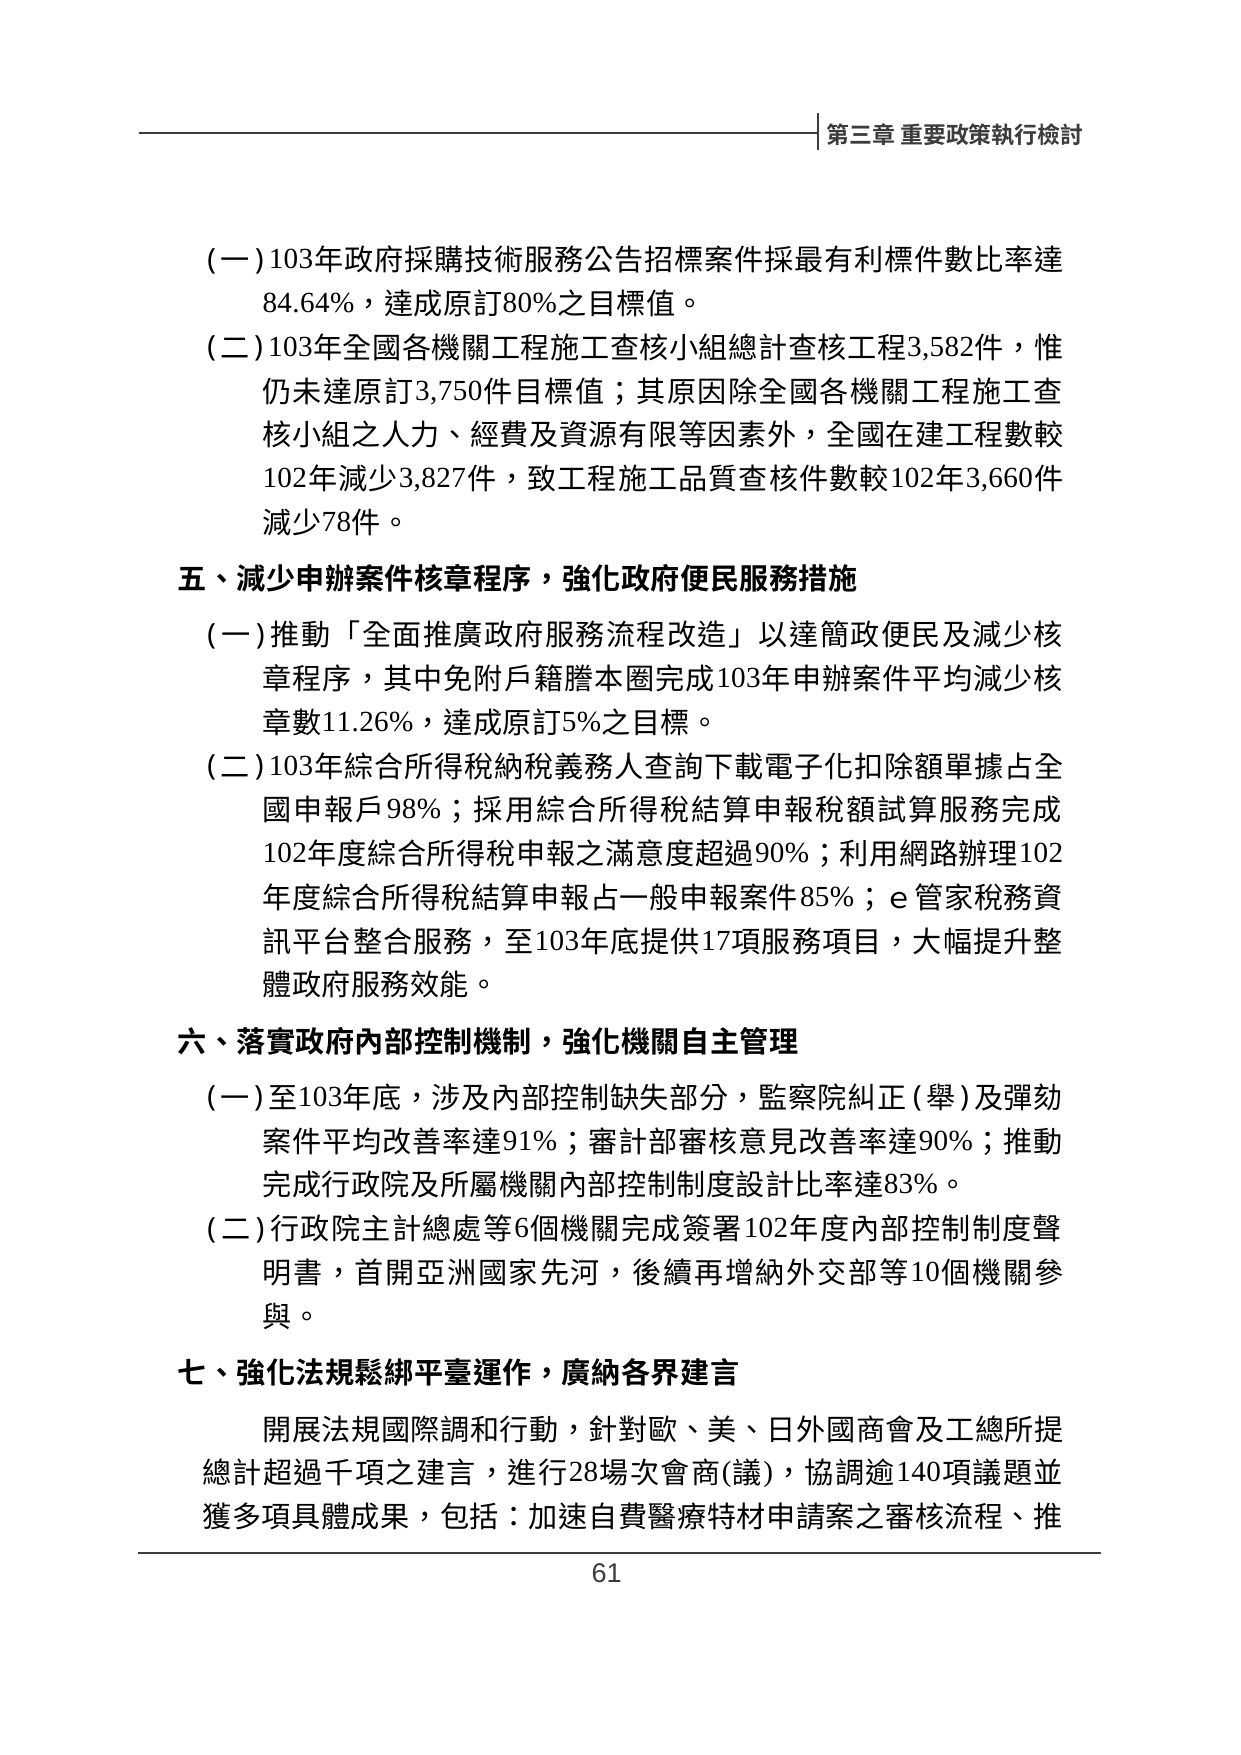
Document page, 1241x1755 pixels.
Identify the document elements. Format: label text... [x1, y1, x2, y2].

text 六、落實政府內部控制機制，強化機關自主管理 [177, 1017, 1063, 1061]
text 七、強化法規鬆綁平臺運作，廣納各界建言 [177, 1349, 1063, 1392]
text 五、減少申辦案件核章程序，強化政府便民服務措施 [177, 555, 1063, 599]
text 開展法規國際調和行動，針對歐、美、日外國商會及工總所提總計超過千項之建言，進行28場次會商(議)，協調逾140項議題並獲多項具體成果，包括：加速自費醫療特材申請案之審核流程、推 [202, 1405, 1063, 1536]
text (二)103年綜合所得稅納稅義務人查詢下載電子化扣除額單據占全國申報戶98%；採用綜合所得稅結算申報稅額試算服務完成102年度綜合所得稅申報之滿意度超過90%；利用網路辦理102年度綜合所得稅結算申報占一般申報案件85%；ｅ管家稅務資訊平台整合服務，至103年底提供17項服務項目，大幅提升整體政府服務效能。 [202, 742, 1063, 1005]
text (二)103年全國各機關工程施工查核小組總計查核工程3,582件，惟仍未達原訂3,750件目標值；其原因除全國各機關工程施工查核小組之人力、經費及資源有限等因素外，全國在建工程數較102年減少3,827件，致工程施工品質查核件數較102年3,660件減少78件。 [202, 324, 1063, 542]
text (一)103年政府採購技術服務公告招標案件採最有利標件數比率達84.64%，達成原訂80%之目標值。 [202, 236, 1063, 324]
text (一)推動「全面推廣政府服務流程改造」以達簡政便民及減少核章程序，其中免附戶籍謄本圈完成103年申辦案件平均減少核章數11.26%，達成原訂5%之目標。 [202, 611, 1063, 742]
text (一)至103年底，涉及內部控制缺失部分，監察院糾正(舉)及彈劾案件平均改善率達91%；審計部審核意見改善率達90%；推動完成行政院及所屬機關內部控制制度設計比率達83%。 [202, 1074, 1063, 1205]
text (二)行政院主計總處等6個機關完成簽署102年度內部控制制度聲明書，首開亞洲國家先河，後續再增納外交部等10個機關參與。 [202, 1205, 1063, 1336]
